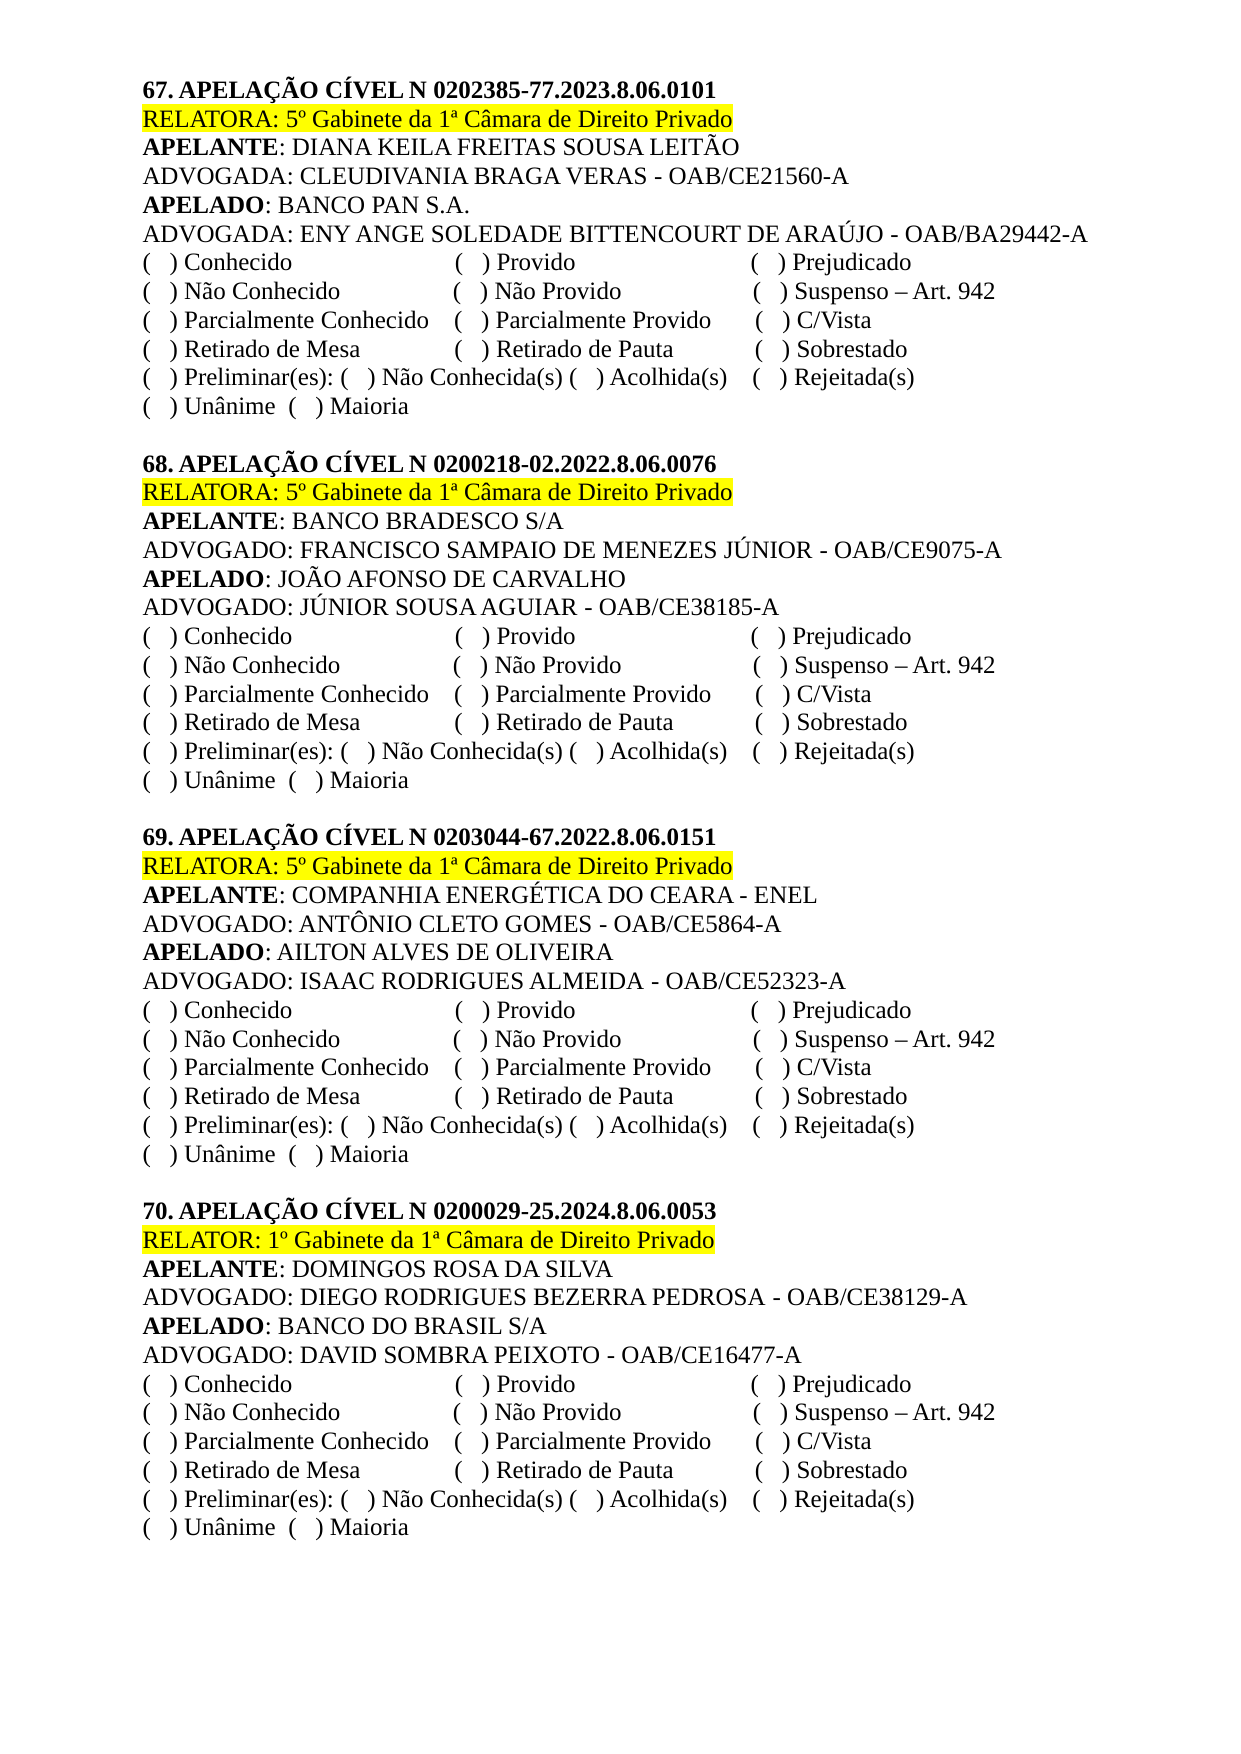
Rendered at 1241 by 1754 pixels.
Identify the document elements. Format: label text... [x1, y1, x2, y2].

text ( ) Retirado de Mesa ( ) Retirado de Pauta ( ) Sobrestado [142, 1455, 1141, 1484]
text ( ) Unânime ( ) Maioria 69. APELAÇÃO CÍVEL N 0203044-67.2022.8.06.0151 RELATORA: 5º Gabinete da 1ª Câmara de Direito Privado APELANTE: COMPANHIA ENERGÉTICA DO CEARA - ENEL ADVOGADO: ANTÔNIO CLETO GOMES - OAB/CE5864-A APELADO: AILTON ALVES DE OLIVEIRA ADVOGADO: ISAAC RODRIGUES ALMEIDA - OAB/CE52323-A ( ) Conhecido ( ) Provido ( ) Prejudicado [142, 765, 1141, 1024]
text ( ) Parcialmente Conhecido ( ) Parcialmente Provido ( ) C/Vista [142, 679, 1141, 707]
text ( ) Unânime ( ) Maioria [142, 1512, 1141, 1599]
text ( ) Retirado de Mesa ( ) Retirado de Pauta ( ) Sobrestado [142, 334, 1141, 362]
text ( ) Preliminar(es): ( ) Não Conhecida(s) ( ) Acolhida(s) ( ) Rejeitada(s) [142, 362, 1141, 391]
text ( ) Não Conhecido ( ) Não Provido ( ) Suspenso – Art. 942 [142, 1024, 1141, 1052]
text ( ) Retirado de Mesa ( ) Retirado de Pauta ( ) Sobrestado [142, 707, 1141, 736]
text 67. APELAÇÃO CÍVEL N 0202385-77.2023.8.06.0101 RELATORA: 5º Gabinete da 1ª Câmara de Direito Privado APELANTE: DIANA KEILA FREITAS SOUSA LEITÃO ADVOGADA: CLEUDIVANIA BRAGA VERAS - OAB/CE21560-A APELADO: BANCO PAN S.A. ADVOGADA: ENY ANGE SOLEDADE BITTENCOURT DE ARAÚJO - OAB/BA29442-A ( ) Conhecido ( ) Provido ( ) Prejudicado [142, 75, 1141, 276]
text ( ) Não Conhecido ( ) Não Provido ( ) Suspenso – Art. 942 [142, 276, 1141, 305]
text ( ) Não Conhecido ( ) Não Provido ( ) Suspenso – Art. 942 [142, 650, 1141, 679]
text ( ) Parcialmente Conhecido ( ) Parcialmente Provido ( ) C/Vista [142, 1426, 1141, 1455]
text ( ) Parcialmente Conhecido ( ) Parcialmente Provido ( ) C/Vista [142, 305, 1141, 334]
text ( ) Retirado de Mesa ( ) Retirado de Pauta ( ) Sobrestado [142, 1081, 1141, 1110]
text ( ) Preliminar(es): ( ) Não Conhecida(s) ( ) Acolhida(s) ( ) Rejeitada(s) [142, 1110, 1141, 1139]
text ( ) Preliminar(es): ( ) Não Conhecida(s) ( ) Acolhida(s) ( ) Rejeitada(s) [142, 1484, 1141, 1512]
text ( ) Não Conhecido ( ) Não Provido ( ) Suspenso – Art. 942 [142, 1397, 1141, 1426]
text ( ) Preliminar(es): ( ) Não Conhecida(s) ( ) Acolhida(s) ( ) Rejeitada(s) [142, 736, 1141, 765]
text ( ) Unânime ( ) Maioria 70. APELAÇÃO CÍVEL N 0200029-25.2024.8.06.0053 RELATOR: 1º Gabinete da 1ª Câmara de Direito Privado APELANTE: DOMINGOS ROSA DA SILVA ADVOGADO: DIEGO RODRIGUES BEZERRA PEDROSA - OAB/CE38129-A APELADO: BANCO DO BRASIL S/A ADVOGADO: DAVID SOMBRA PEIXOTO - OAB/CE16477-A ( ) Conhecido ( ) Provido ( ) Prejudicado [142, 1139, 1141, 1397]
text ( ) Unânime ( ) Maioria 68. APELAÇÃO CÍVEL N 0200218-02.2022.8.06.0076 RELATORA: 5º Gabinete da 1ª Câmara de Direito Privado APELANTE: BANCO BRADESCO S/A ADVOGADO: FRANCISCO SAMPAIO DE MENEZES JÚNIOR - OAB/CE9075-A APELADO: JOÃO AFONSO DE CARVALHO ADVOGADO: JÚNIOR SOUSA AGUIAR - OAB/CE38185-A ( ) Conhecido ( ) Provido ( ) Prejudicado [142, 391, 1141, 650]
text ( ) Parcialmente Conhecido ( ) Parcialmente Provido ( ) C/Vista [142, 1052, 1141, 1081]
